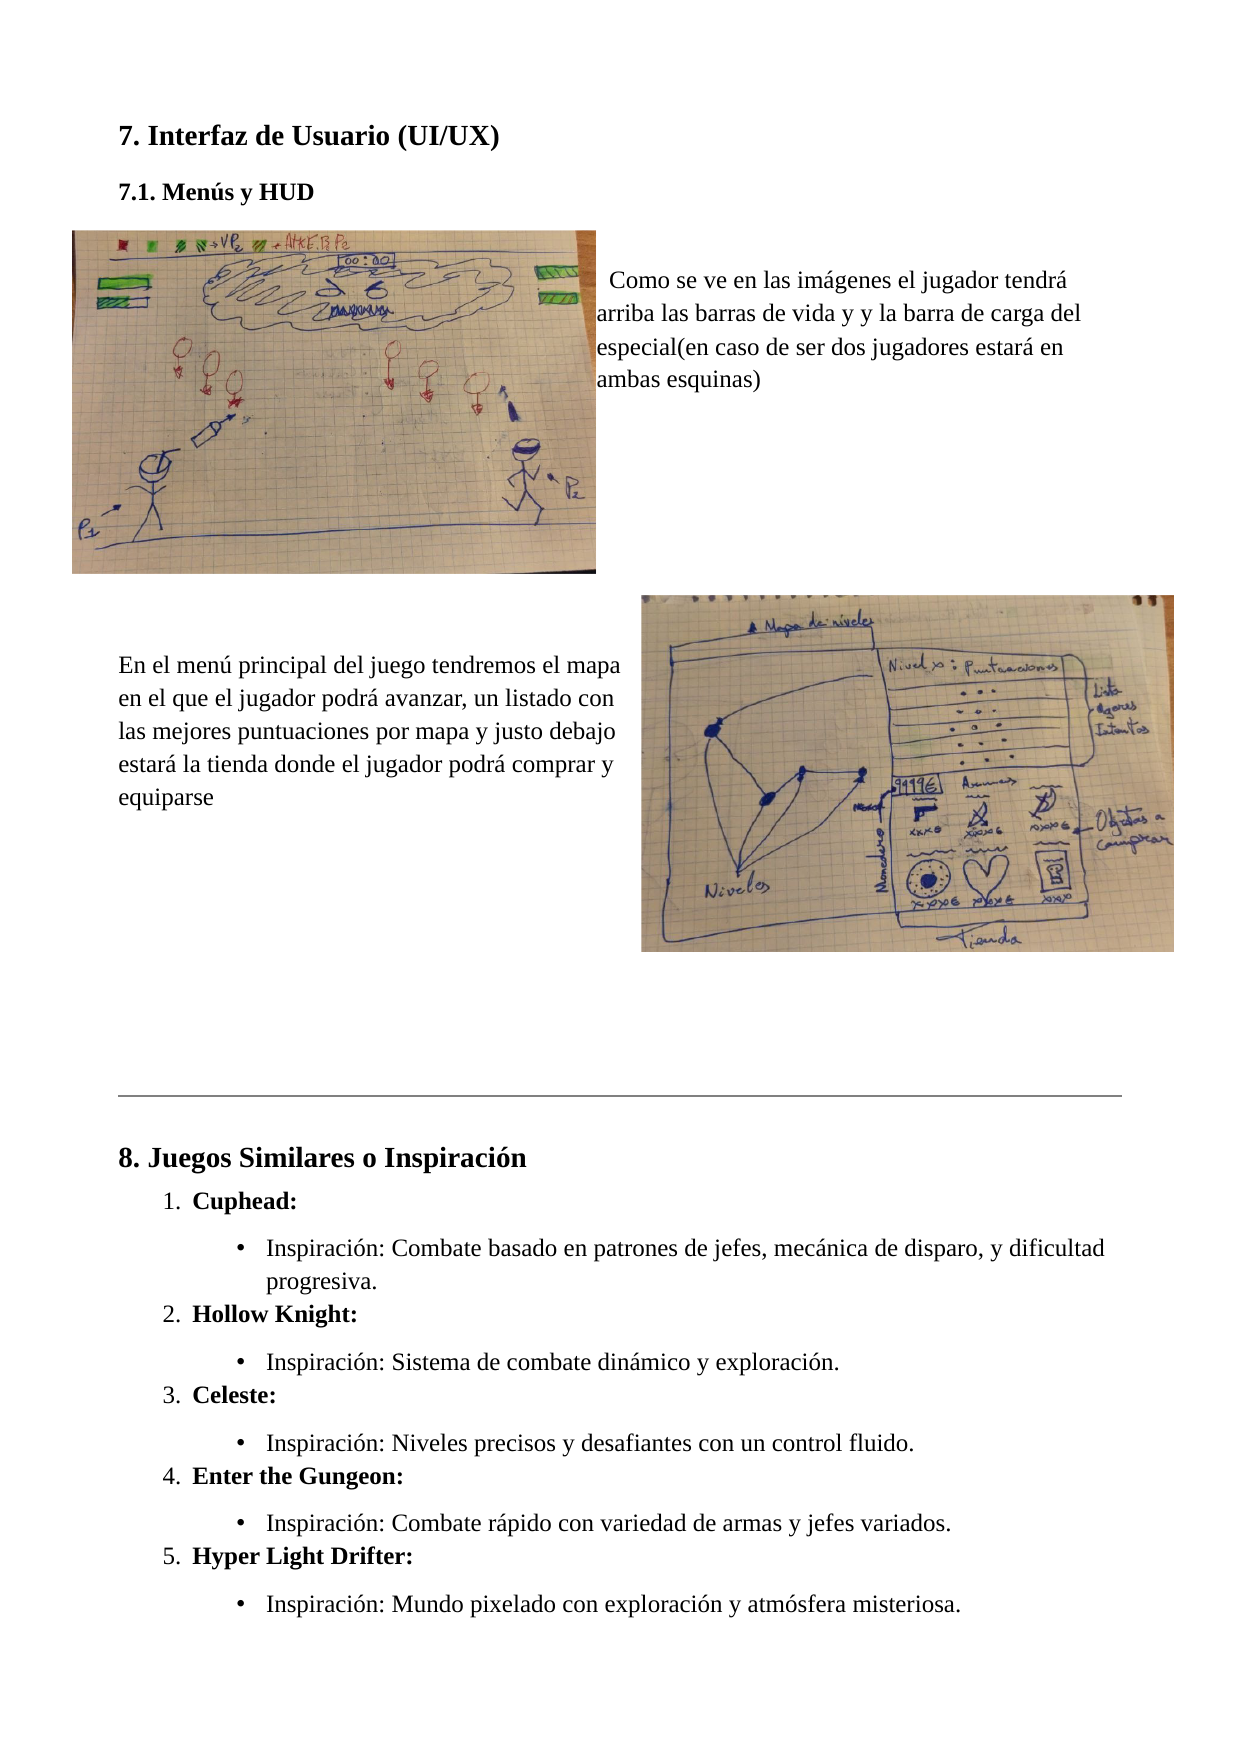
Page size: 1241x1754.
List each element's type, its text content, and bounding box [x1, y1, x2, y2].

picture [641, 595, 1174, 952]
list Cuphead: [162, 1186, 1122, 1214]
list Hollow Knight: [162, 1299, 1122, 1328]
list Celeste: [162, 1380, 1122, 1409]
text Como se ve en las imágenes el jugador tendrá arriba las barras de vida y y la barra de carga del especial(en caso de ser dos jugadores estará en ambas esquinas) [597, 266, 1122, 393]
list Inspiración: Niveles precisos y desafiantes con un control fluido. [236, 1428, 1122, 1456]
list Hyper Light Drifter: [162, 1541, 1122, 1570]
picture [72, 227, 597, 574]
list Inspiración: Combate rápido con variedad de armas y jefes variados. [236, 1508, 1122, 1537]
list Inspiración: Mundo pixelado con exploración y atmósfera misteriosa. [236, 1589, 1122, 1618]
list Inspiración: Combate basado en patrones de jefes, mecánica de disparo, y dificultad progresiva. [236, 1233, 1122, 1295]
subtitle 7.1. Menús y HUD [118, 177, 1122, 205]
list Enter the Gungeon: [162, 1461, 1122, 1489]
list Inspiración: Sistema de combate dinámico y exploración. [236, 1347, 1122, 1376]
subtitle 7. Interfaz de Usuario (UI/UX) [118, 118, 1122, 152]
text En el menú principal del juego tendremos el mapa en el que el jugador podrá avanzar, un listado con las mejores puntuaciones por mapa y justo debajo estará la tienda donde el jugador podrá comprar y equiparse [118, 650, 641, 811]
subtitle 8. Juegos Similares o Inspiración [118, 1140, 1122, 1173]
